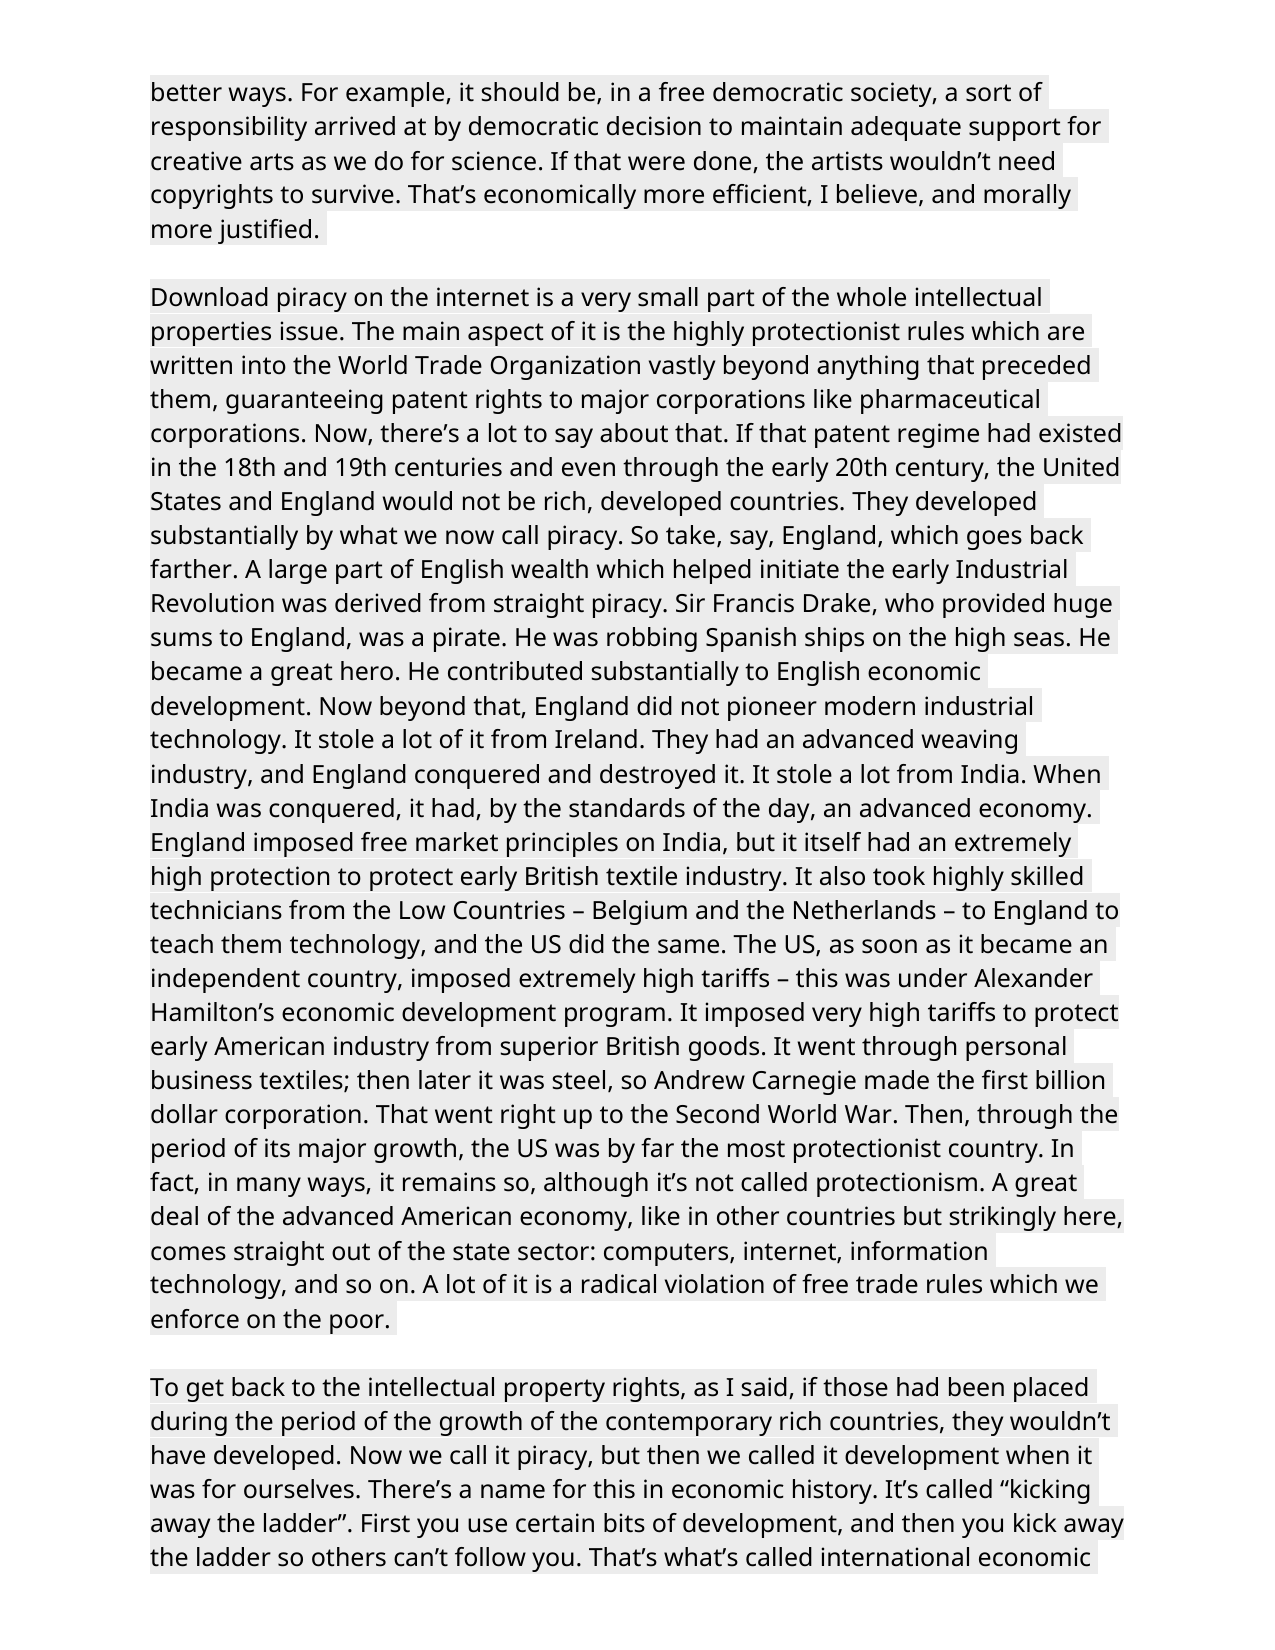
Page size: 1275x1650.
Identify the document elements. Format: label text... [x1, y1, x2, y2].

text better ways. For example, it should be, in a free democratic society, a sort of responsibility arrived at by democratic decision to maintain adequate support for creative arts as we do for science. If that were done, the artists wouldn’t need copyrights to survive. That’s economically more efficient, I believe, and morally more justified. Download piracy on the internet is a very small part of the whole intellectual properties issue. The main aspect of it is the highly protectionist rules which are written into the World Trade Organization vastly beyond anything that preceded them, guaranteeing patent rights to major corporations like pharmaceutical corporations. Now, there’s a lot to say about that. If that patent regime had existed in the 18th and 19th centuries and even through the early 20th century, the United States and England would not be rich, developed countries. They developed substantially by what we now call piracy. So take, say, England, which goes back farther. A large part of English wealth which helped initiate the early Industrial Revolution was derived from straight piracy. Sir Francis Drake, who provided huge sums to England, was a pirate. He was robbing Spanish ships on the high seas. He became a great hero. He contributed substantially to English economic development. Now beyond that, England did not pioneer modern industrial technology. It stole a lot of it from Ireland. They had an advanced weaving industry, and England conquered and destroyed it. It stole a lot from India. When India was conquered, it had, by the standards of the day, an advanced economy. England imposed free market principles on India, but it itself had an extremely high protection to protect early British textile industry. It also took highly skilled technicians from the Low Countries – Belgium and the Netherlands – to England to teach them technology, and the US did the same. The US, as soon as it became an independent country, imposed extremely high tariffs – this was under Alexander Hamilton’s economic development program. It imposed very high tariffs to protect early American industry from superior British goods. It went through personal business textiles; then later it was steel, so Andrew Carnegie made the first billion dollar corporation. That went right up to the Second World War. Then, through the period of its major growth, the US was by far the most protectionist country. In fact, in many ways, it remains so, although it’s not called protectionism. A great deal of the advanced American economy, like in other countries but strikingly here, comes straight out of the state sector: computers, internet, information technology, and so on. A lot of it is a radical violation of free trade rules which we enforce on the poor. To get back to the intellectual property rights, as I said, if those had been placed during the period of the growth of the contemporary rich countries, they wouldn’t have developed. Now we call it piracy, but then we called it development when it was for ourselves. There’s a name for this in economic history. It’s called “kicking away the ladder”. First you use certain bits of development, and then you kick away the ladder so others can’t follow you. That’s what’s called international economic [150, 75, 1125, 1574]
